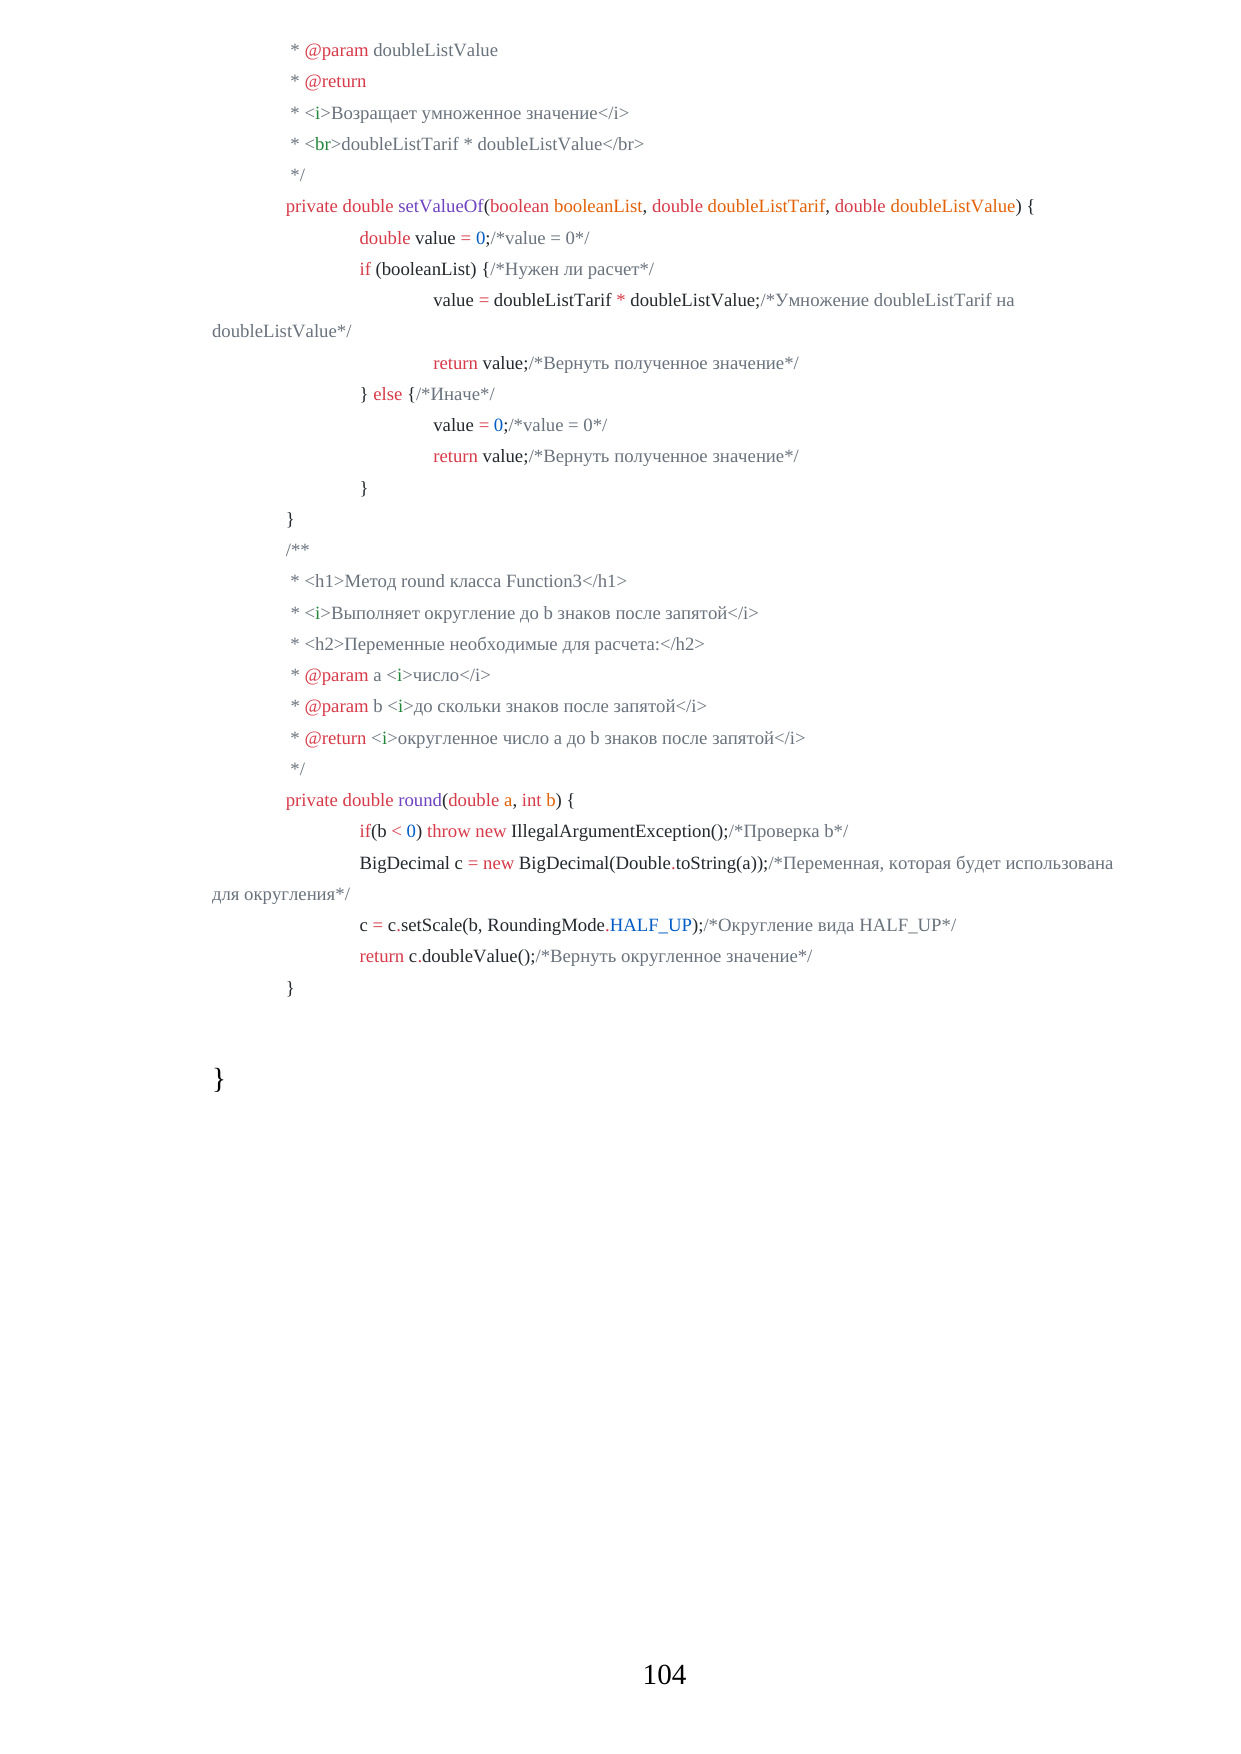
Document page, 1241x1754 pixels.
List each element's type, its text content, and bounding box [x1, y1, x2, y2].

table_cell BigDecimal c = new BigDecimal(Double.toString(a));/*Переменная, которая будет использована для округления*/ [196, 842, 1152, 904]
table_cell [118, 30, 196, 61]
table_cell [118, 561, 196, 592]
table_cell * @return <i>округленное число a до b знаков после запятой</i> [196, 717, 1152, 748]
table_cell */ [196, 155, 1152, 186]
table_cell [118, 61, 196, 92]
table_cell [118, 280, 196, 342]
table_cell private double setValueOf(boolean booleanList, double doubleListTarif, double doubleListValue) { [196, 186, 1152, 217]
table_cell * @param b <i>до скольки знаков после запятой</i> [196, 686, 1152, 717]
table_cell if (booleanList) {/*Нужен ли расчет*/ [196, 248, 1152, 279]
table_cell [118, 717, 196, 748]
table_cell [118, 248, 196, 279]
table_cell return value;/*Вернуть полученное значение*/ [196, 436, 1152, 467]
table_cell [118, 373, 196, 404]
table_cell [118, 998, 196, 1061]
table_cell * @param a <i>число</i> [196, 655, 1152, 686]
table_cell /** [196, 530, 1152, 561]
table_cell [118, 936, 196, 967]
table_cell [118, 186, 196, 217]
table_cell } [196, 1061, 1152, 1620]
table_cell * <i>Выполняет округление до b знаков после запятой</i> [196, 592, 1152, 623]
table_cell [118, 436, 196, 467]
table_cell */ [196, 748, 1152, 779]
table_cell [118, 342, 196, 373]
table_cell [118, 592, 196, 623]
table_cell double value = 0;/*value = 0*/ [196, 217, 1152, 248]
table_cell return c.doubleValue();/*Вернуть округленное значение*/ [196, 936, 1152, 967]
table_cell } else {/*Иначе*/ [196, 373, 1152, 404]
table_cell * <h2>Переменные необходимые для расчета:</h2> [196, 623, 1152, 654]
table_cell [118, 1061, 196, 1620]
table_cell * <h1>Метод round класса Function3</h1> [196, 561, 1152, 592]
table_cell [118, 748, 196, 779]
table_cell [118, 811, 196, 842]
table_cell c = c.setScale(b, RoundingMode.HALF_UP);/*Округление вида HALF_UP*/ [196, 905, 1152, 936]
table_cell } [196, 967, 1152, 998]
table_cell private double round(double a, int b) { [196, 780, 1152, 811]
table_cell [118, 780, 196, 811]
table_cell [118, 498, 196, 529]
table_cell if(b < 0) throw new IllegalArgumentException();/*Проверка b*/ [196, 811, 1152, 842]
table_cell [118, 155, 196, 186]
table_cell * <i>Возращает умноженное значение</i> [196, 92, 1152, 123]
table_cell return value;/*Вернуть полученное значение*/ [196, 342, 1152, 373]
table_cell [118, 686, 196, 717]
table_cell [118, 842, 196, 904]
table_cell [118, 905, 196, 936]
table_cell * @param doubleListValue [196, 30, 1152, 61]
table_cell * <br>doubleListTarif * doubleListValue</br> [196, 123, 1152, 154]
table_cell } [196, 498, 1152, 529]
table_cell [118, 467, 196, 498]
table_cell [118, 655, 196, 686]
table_cell value = 0;/*value = 0*/ [196, 405, 1152, 436]
table_cell [118, 217, 196, 248]
table_cell } [196, 467, 1152, 498]
table_cell [118, 530, 196, 561]
table_cell [118, 123, 196, 154]
table_cell * @return [196, 61, 1152, 92]
table_cell [118, 405, 196, 436]
table_cell [196, 998, 1152, 1061]
table_cell [118, 967, 196, 998]
table_cell [118, 92, 196, 123]
table_cell value = doubleListTarif * doubleListValue;/*Умножение doubleListTarif на doubleListValue*/ [196, 280, 1152, 342]
table_cell [118, 623, 196, 654]
